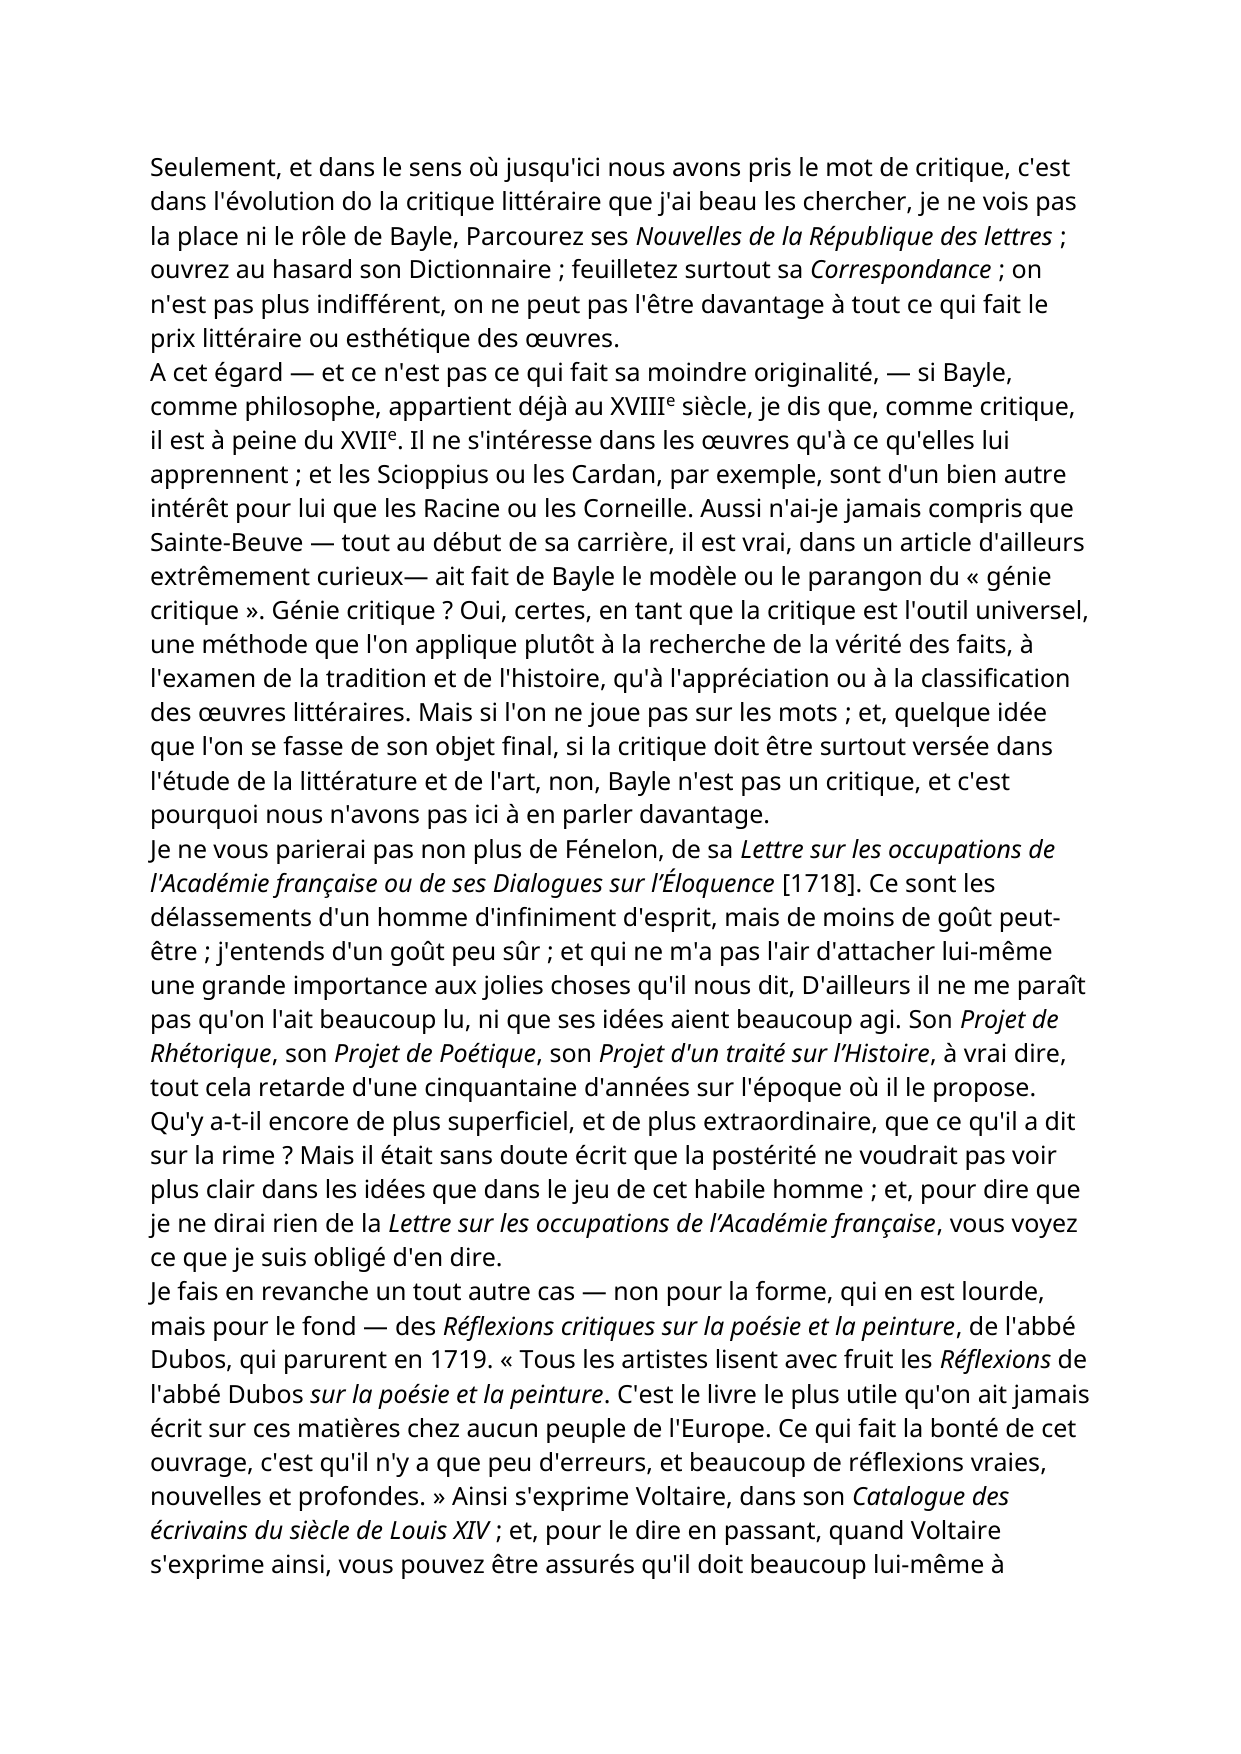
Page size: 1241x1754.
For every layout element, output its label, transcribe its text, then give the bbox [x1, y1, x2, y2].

text Je ne vous parierai pas non plus de Fénelon, de sa Lettre sur les occupations de l'Académie française ou de ses Dialogues sur l’Éloquence [1718]. Ce sont les délassements d'un homme d'infiniment d'esprit, mais de moins de goût peut-être ; j'entends d'un goût peu sûr ; et qui ne m'a pas l'air d'attacher lui-même une grande importance aux jolies choses qu'il nous dit, D'ailleurs il ne me paraît pas qu'on l'ait beaucoup lu, ni que ses idées aient beaucoup agi. Son Projet de Rhétorique, son Projet de Poétique, son Projet d'un traité sur l’Histoire, à vrai dire, tout cela retarde d'une cinquantaine d'années sur l'époque où il le propose. Qu'y a-t-il encore de plus superficiel, et de plus extraordinaire, que ce qu'il a dit sur la rime ? Mais il était sans doute écrit que la postérité ne voudrait pas voir plus clair dans les idées que dans le jeu de cet habile homme ; et, pour dire que je ne dirai rien de la Lettre sur les occupations de l’Académie française, vous voyez ce que je suis obligé d'en dire. [150, 831, 1091, 1274]
text Je fais en revanche un tout autre cas — non pour la forme, qui en est lourde, mais pour le fond — des Réflexions critiques sur la poésie et la peinture, de l'abbé Dubos, qui parurent en 1719. « Tous les artistes lisent avec fruit les Réflexions de l'abbé Dubos sur la poésie et la peinture. C'est le livre le plus utile qu'on ait jamais écrit sur ces matières chez aucun peuple de l'Europe. Ce qui fait la bonté de cet ouvrage, c'est qu'il n'y a que peu d'erreurs, et beaucoup de réflexions vraies, nouvelles et profondes. » Ainsi s'exprime Voltaire, dans son Catalogue des écrivains du siècle de Louis XIV ; et, pour le dire en passant, quand Voltaire s'exprime ainsi, vous pouvez être assurés qu'il doit beaucoup lui-même à [150, 1274, 1091, 1581]
text Seulement, et dans le sens où jusqu'ici nous avons pris le mot de critique, c'est dans l'évolution do la critique littéraire que j'ai beau les chercher, je ne vois pas la place ni le rôle de Bayle, Parcourez ses Nouvelles de la République des lettres ; ouvrez au hasard son Dictionnaire ; feuilletez surtout sa Correspondance ; on n'est pas plus indifférent, on ne peut pas l'être davantage à tout ce qui fait le prix littéraire ou esthétique des œuvres. [150, 150, 1091, 354]
text A cet égard — et ce n'est pas ce qui fait sa moindre originalité, — si Bayle, comme philosophe, appartient déjà au XVIIIe siècle, je dis que, comme critique, il est à peine du XVIIe. Il ne s'intéresse dans les œuvres qu'à ce qu'elles lui apprennent ; et les Scioppius ou les Cardan, par exemple, sont d'un bien autre intérêt pour lui que les Racine ou les Corneille. Aussi n'ai-je jamais compris que Sainte-Beuve — tout au début de sa carrière, il est vrai, dans un article d'ailleurs extrêmement curieux— ait fait de Bayle le modèle ou le parangon du « génie critique ». Génie critique ? Oui, certes, en tant que la critique est l'outil universel, une méthode que l'on applique plutôt à la recherche de la vérité des faits, à l'examen de la tradition et de l'histoire, qu'à l'appréciation ou à la classification des œuvres littéraires. Mais si l'on ne joue pas sur les mots ; et, quelque idée que l'on se fasse de son objet final, si la critique doit être surtout versée dans l'étude de la littérature et de l'art, non, Bayle n'est pas un critique, et c'est pourquoi nous n'avons pas ici à en parler davantage. [150, 354, 1091, 831]
